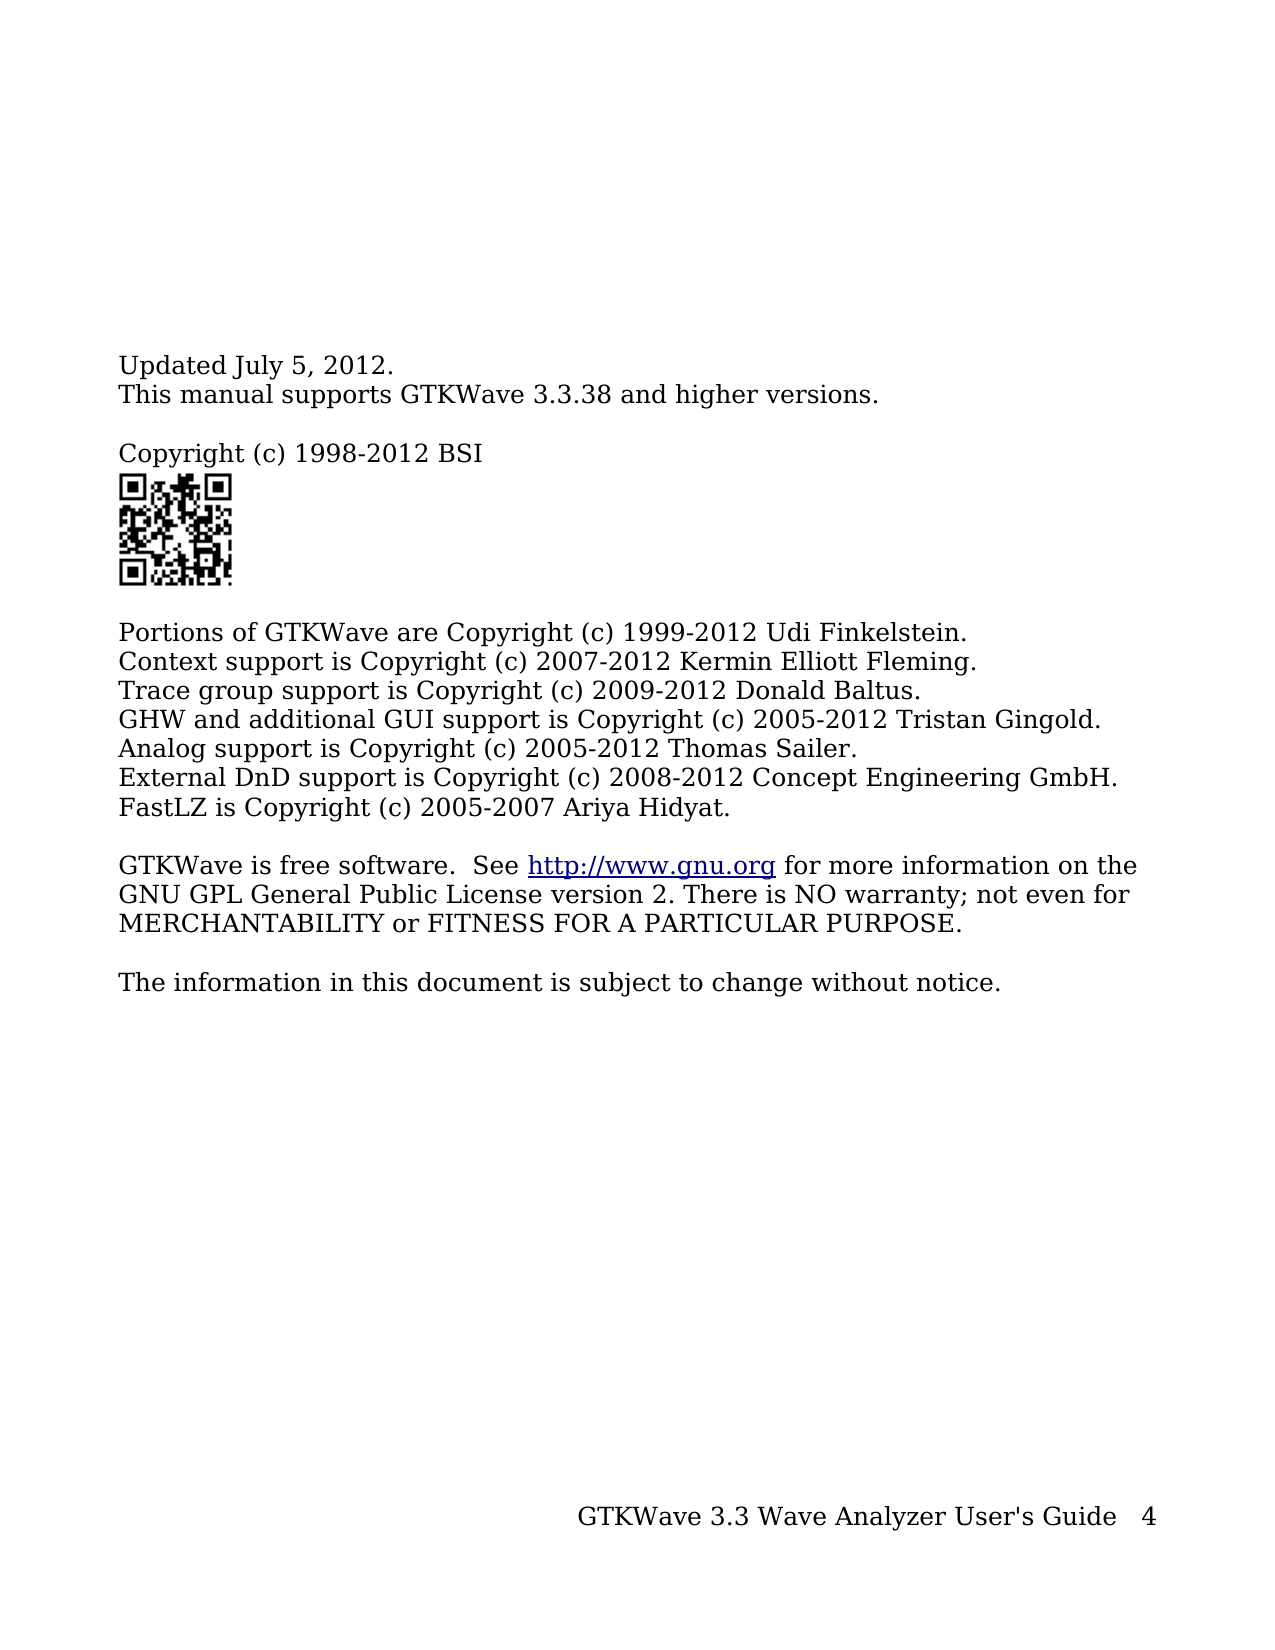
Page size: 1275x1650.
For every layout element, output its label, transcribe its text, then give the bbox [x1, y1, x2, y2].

text The information in this document is subject to change without notice. [118, 968, 1157, 997]
text Updated July 5, 2012. [118, 351, 1157, 381]
text GHW and additional GUI support is Copyright (c) 2005-2012 Tristan Gingold. [118, 705, 1157, 734]
text Copyright (c) 1998-2012 BSI [118, 439, 1157, 468]
text This manual supports GTKWave 3.3.38 and higher versions. [118, 381, 1157, 410]
text FastLZ is Copyright (c) 2005-2007 Ariya Hidyat. [118, 793, 1157, 822]
text Context support is Copyright (c) 2007-2012 Kermin Elliott Fleming. [118, 647, 1157, 676]
text Portions of GTKWave are Copyright (c) 1999-2012 Udi Finkelstein. [118, 618, 1157, 647]
picture [116, 469, 235, 589]
text Trace group support is Copyright (c) 2009-2012 Donald Baltus. [118, 676, 1157, 705]
text Analog support is Copyright (c) 2005-2012 Thomas Sailer. [118, 734, 1157, 763]
text External DnD support is Copyright (c) 2008-2012 Concept Engineering GmbH. [118, 763, 1157, 793]
text GTKWave is free software. See http://www.gnu.org for more information on the GNU GPL General Public License version 2. There is NO warranty; not even for MERCHANTABILITY or FITNESS FOR A PARTICULAR PURPOSE. [118, 851, 1157, 938]
